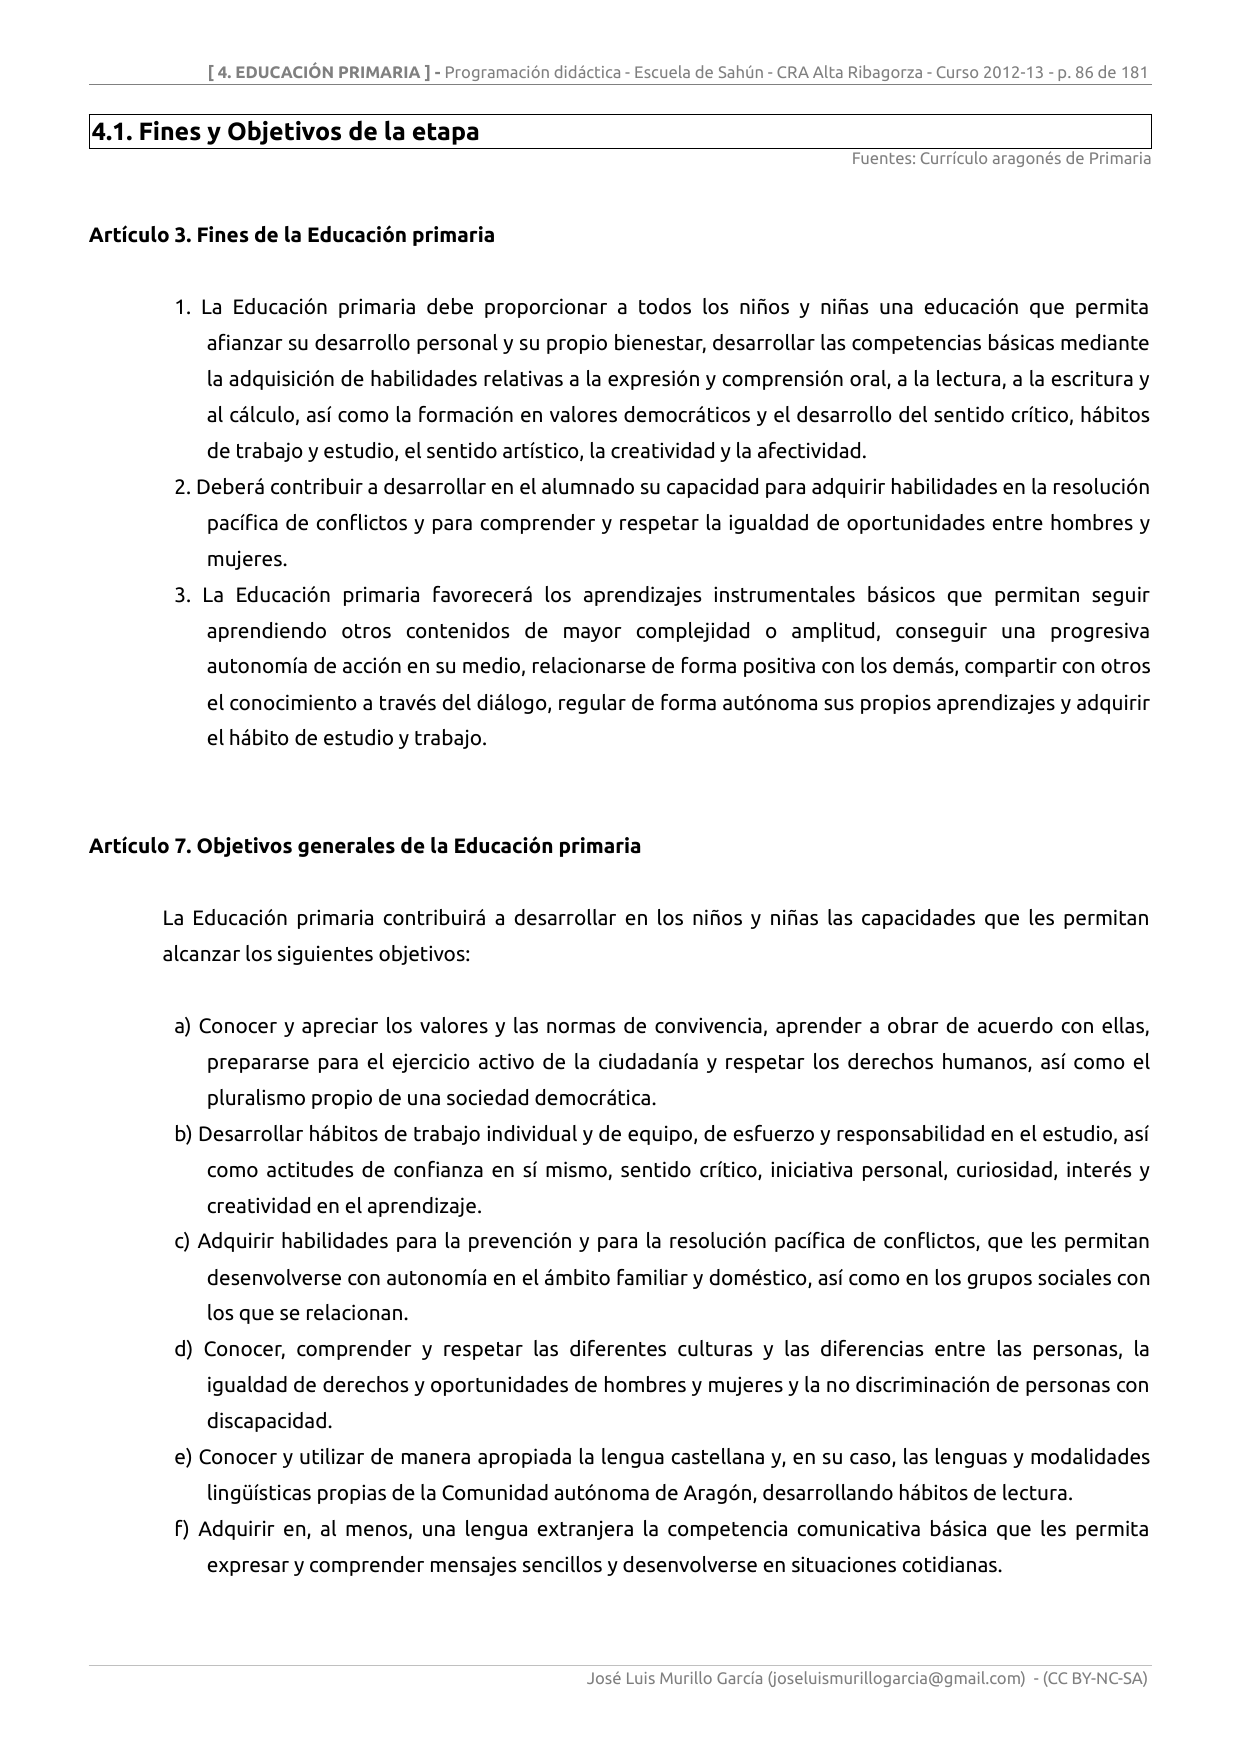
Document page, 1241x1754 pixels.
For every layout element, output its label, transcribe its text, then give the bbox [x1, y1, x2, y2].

text c) Adquirir habilidades para la prevención y para la resolución pacífica de conflictos, que les permitan desenvolverse con autonomía en el ámbito familiar y doméstico, así como en los grupos sociales con los que se relacionan. [174, 1229, 1152, 1325]
text Artículo 7. Objetivos generales de la Educación primaria [88, 834, 1152, 858]
subtitle 4.1. Fines y Objetivos de la etapa [90, 115, 1151, 148]
text 3. La Educación primaria favorecerá los aprendizajes instrumentales básicos que permitan seguir aprendiendo otros contenidos de mayor complejidad o amplitud, conseguir una progresiva autonomía de acción en su medio, relacionarse de forma positiva con los demás, compartir con otros el conocimiento a través del diálogo, regular de forma autónoma sus propios aprendizajes y adquirir el hábito de estudio y trabajo. [174, 582, 1152, 750]
text La Educación primaria contribuirá a desarrollar en los niños y niñas las capacidades que les permitan alcanzar los siguientes objetivos: [162, 906, 1152, 965]
text e) Conocer y utilizar de manera apropiada la lengua castellana y, en su caso, las lenguas y modalidades lingüísticas propias de la Comunidad autónoma de Aragón, desarrollando hábitos de lectura. [174, 1444, 1152, 1504]
text Artículo 3. Fines de la Educación primaria [88, 223, 1152, 247]
text Fuentes: Currículo aragonés de Primaria [88, 148, 1152, 168]
text a) Conocer y apreciar los valores y las normas de convivencia, aprender a obrar de acuerdo con ellas, prepararse para el ejercicio activo de la ciudadanía y respetar los derechos humanos, así como el pluralismo propio de una sociedad democrática. [174, 1013, 1152, 1109]
text d) Conocer, comprender y respetar las diferentes culturas y las diferencias entre las personas, la igualdad de derechos y oportunidades de hombres y mujeres y la no discriminación de personas con discapacidad. [174, 1337, 1152, 1433]
text b) Desarrollar hábitos de trabajo individual y de equipo, de esfuerzo y responsabilidad en el estudio, así como actitudes de confianza en sí mismo, sentido crítico, iniciativa personal, curiosidad, interés y creatividad en el aprendizaje. [174, 1121, 1152, 1217]
text 1. La Educación primaria debe proporcionar a todos los niños y niñas una educación que permita afianzar su desarrollo personal y su propio bienestar, desarrollar las competencias básicas mediante la adquisición de habilidades relativas a la expresión y comprensión oral, a la lectura, a la escritura y al cálculo, así como la formación en valores democráticos y el desarrollo del sentido crítico, hábitos de trabajo y estudio, el sentido artístico, la creatividad y la afectividad. [174, 294, 1152, 462]
text 2. Deberá contribuir a desarrollar en el alumnado su capacidad para adquirir habilidades en la resolución pacífica de conflictos y para comprender y respetar la igualdad de oportunidades entre hombres y mujeres. [174, 474, 1152, 570]
text f) Adquirir en, al menos, una lengua extranjera la competencia comunicativa básica que les permita expresar y comprender mensajes sencillos y desenvolverse en situaciones cotidianas. [174, 1516, 1152, 1576]
